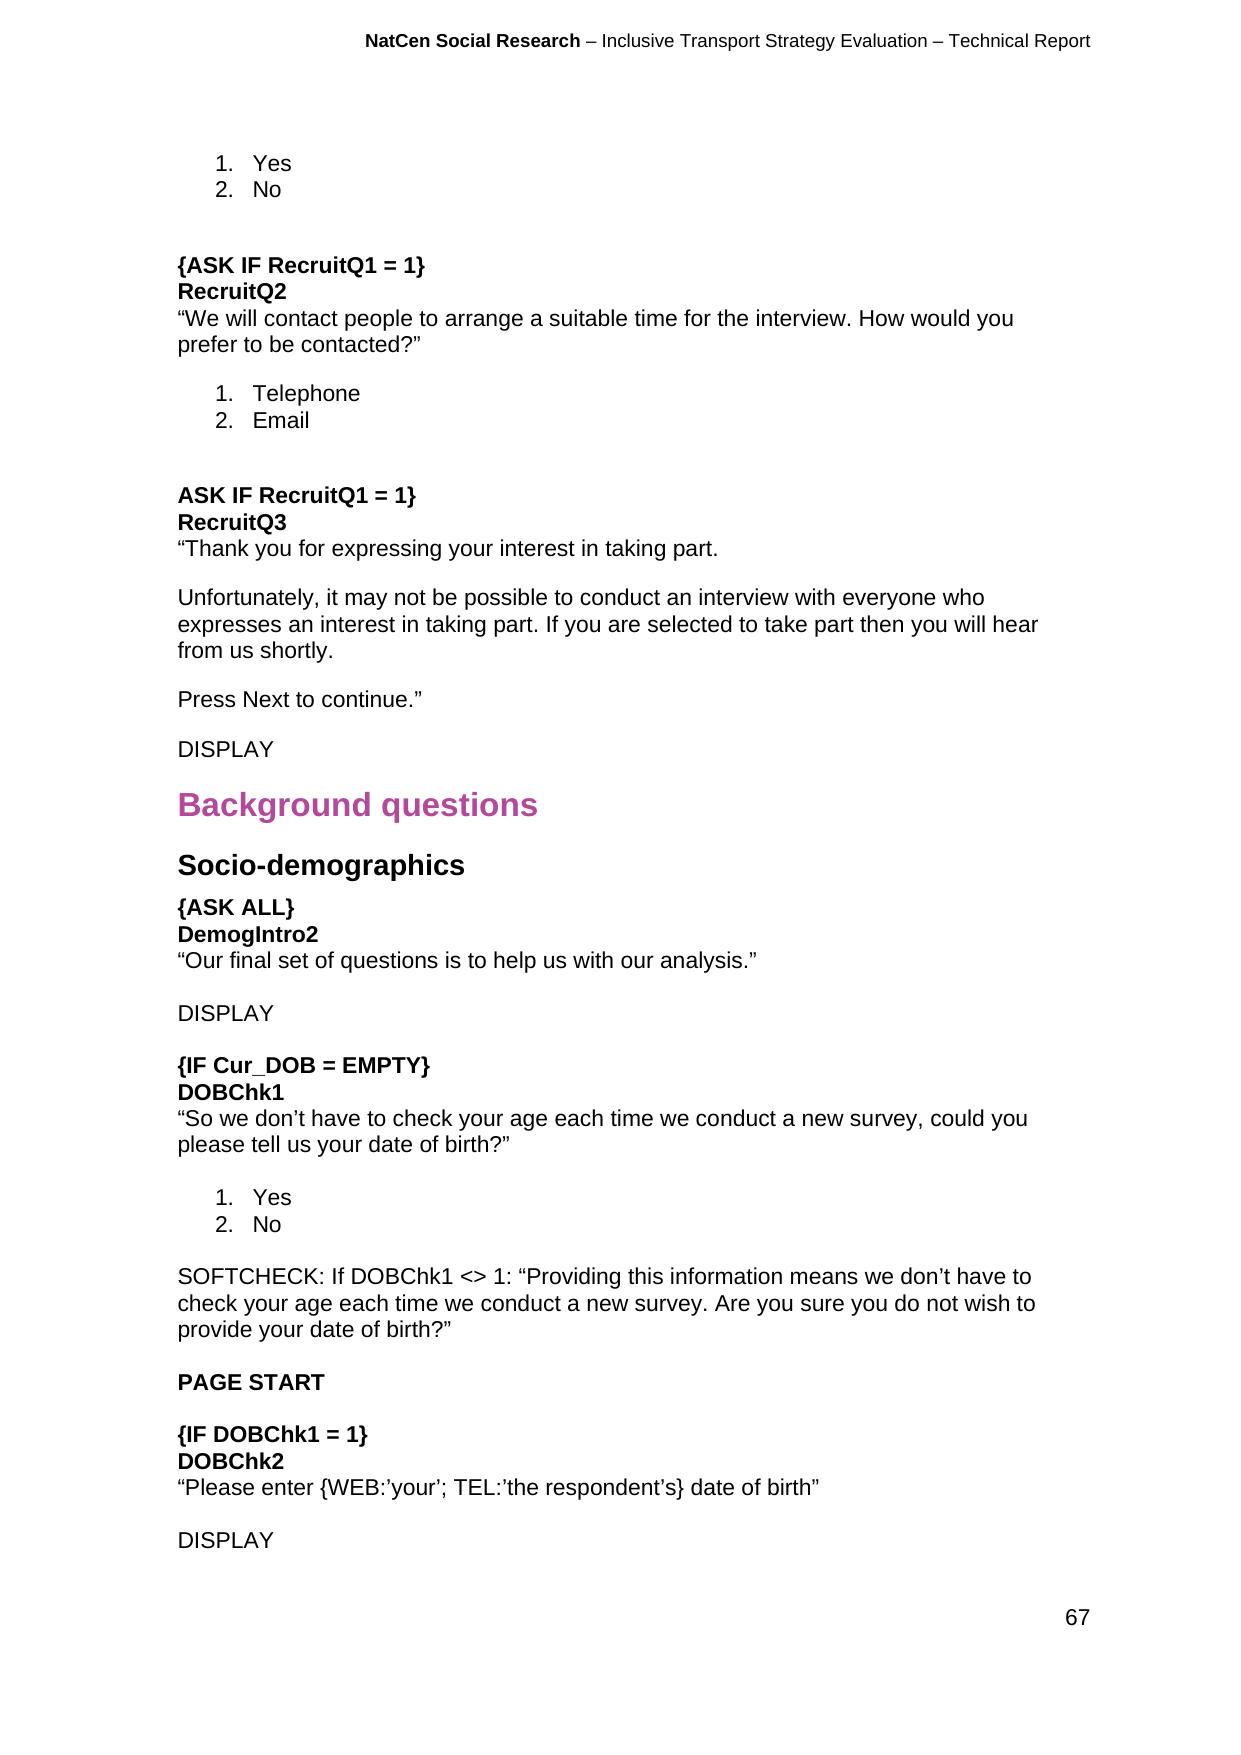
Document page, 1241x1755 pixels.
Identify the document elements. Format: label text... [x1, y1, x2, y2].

list Yes [215, 150, 1063, 176]
text SOFTCHECK: If DOBChk1 <> 1: “Providing this information means we don’t have to check your age each time we conduct a new survey. Are you sure you do not wish to provide your date of birth?” [177, 1263, 1063, 1342]
subtitle {ASK IF RecruitQ1 = 1} [177, 252, 1063, 278]
subtitle {ASK ALL} [177, 894, 1063, 921]
subtitle {IF Cur_DOB = EMPTY} [177, 1052, 1063, 1079]
text “We will contact people to arrange a suitable time for the interview. How would you prefer to be contacted?” [177, 305, 1063, 357]
subtitle DOBChk2 [177, 1448, 1063, 1474]
list No [215, 176, 1063, 203]
text “Thank you for expressing your interest in taking part. [177, 535, 1063, 561]
subtitle RecruitQ2 [177, 278, 1063, 305]
text Press Next to continue.” [177, 686, 1063, 713]
subtitle ASK IF RecruitQ1 = 1} [177, 482, 1063, 509]
text “So we don’t have to check your age each time we conduct a new survey, could you please tell us your date of birth?” [177, 1105, 1063, 1158]
subtitle Background questions [177, 785, 1063, 823]
text “Our final set of questions is to help us with our analysis.” [177, 947, 1063, 973]
list Yes [215, 1184, 1063, 1211]
subtitle DOBChk1 [177, 1079, 1063, 1105]
list Email [215, 407, 1063, 433]
subtitle DemogIntro2 [177, 921, 1063, 947]
text DISPLAY [177, 1527, 1063, 1553]
text DISPLAY [177, 1000, 1063, 1026]
subtitle Socio-demographics [177, 848, 1063, 882]
text DISPLAY [177, 736, 1063, 762]
text “Please enter {WEB:’your’; TEL:’the respondent’s} date of birth” [177, 1474, 1063, 1500]
subtitle {IF DOBChk1 = 1} [177, 1421, 1063, 1448]
text PAGE START [177, 1369, 1063, 1395]
subtitle RecruitQ3 [177, 509, 1063, 535]
text Unfortunately, it may not be possible to conduct an interview with everyone who expresses an interest in taking part. If you are selected to take part then you will hear from us shortly. [177, 584, 1063, 663]
list Telephone [215, 380, 1063, 407]
list No [215, 1211, 1063, 1237]
